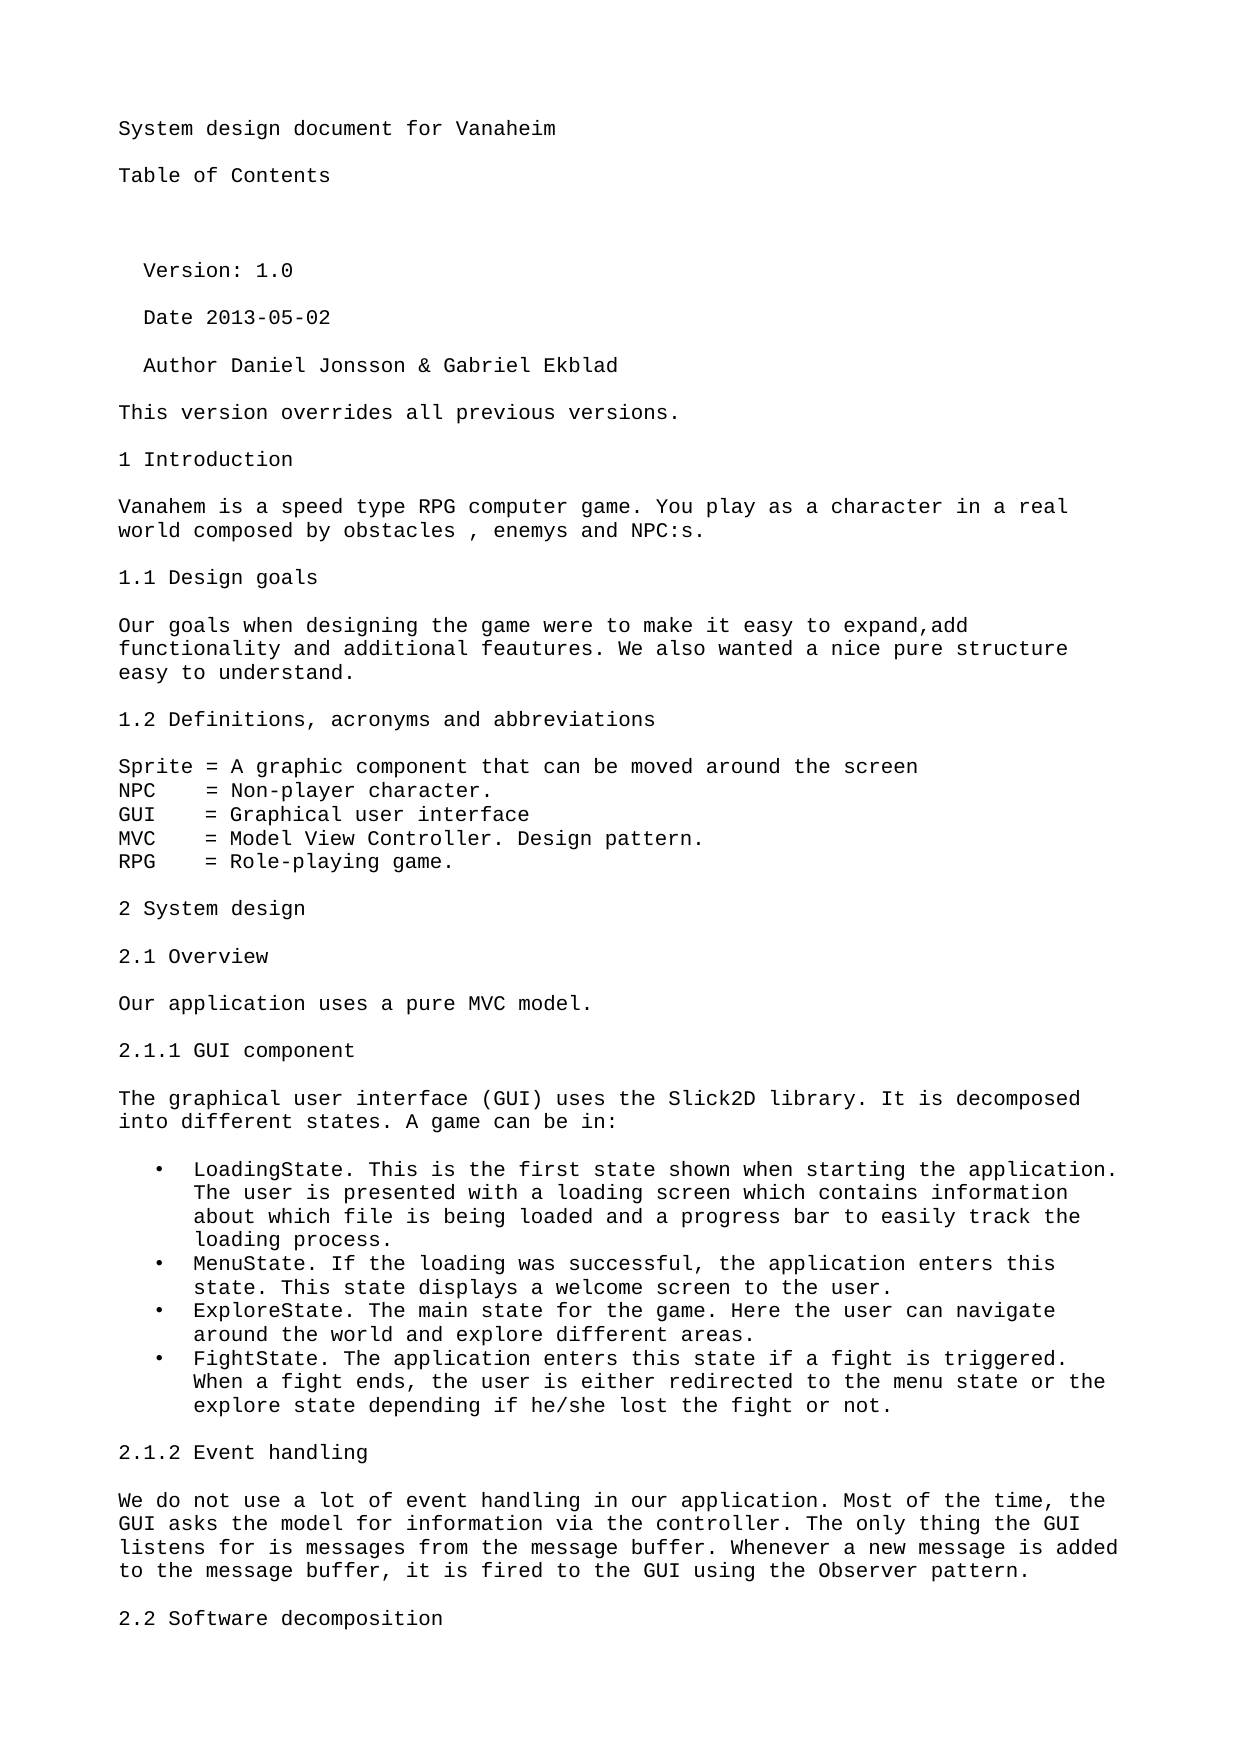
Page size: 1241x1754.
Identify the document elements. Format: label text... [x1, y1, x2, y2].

text RPG = Role-playing game. [118, 851, 1122, 875]
text 1 Introduction [118, 449, 1122, 473]
text 2.2 Software decomposition [118, 1608, 1122, 1631]
text System design document for Vanaheim [118, 118, 1122, 142]
list LoadingState. This is the first state shown when starting the application. The user is presented with a loading screen which contains information about which file is being loaded and a progress bar to easily track the loading process. [156, 1158, 1122, 1253]
text Table of Contents [118, 165, 1122, 189]
text NPC = Non-player character. [118, 780, 1122, 804]
text Version: 1.0 [118, 260, 1122, 284]
text MVC = Model View Controller. Design pattern. [118, 827, 1122, 851]
text GUI = Graphical user interface [118, 804, 1122, 827]
text 2.1.2 Event handling [118, 1442, 1122, 1466]
text Sprite = A graphic component that can be moved around the screen [118, 757, 1122, 780]
text This version overrides all previous versions. [118, 402, 1122, 426]
text 2.1.1 GUI component [118, 1040, 1122, 1064]
text 2.1 Overview [118, 946, 1122, 969]
list FightState. The application enters this state if a fight is triggered. When a fight ends, the user is either redirected to the menu state or the explore state depending if he/she lost the fight or not. [156, 1348, 1122, 1419]
text 1.2 Definitions, acronyms and abbreviations [118, 709, 1122, 733]
text 2 System design [118, 898, 1122, 922]
text Our goals when designing the game were to make it easy to expand,add functionality and additional feautures. We also wanted a nice pure structure easy to understand. [118, 615, 1122, 686]
text Date 2013-05-02 [118, 307, 1122, 331]
text Our application uses a pure MVC model. [118, 993, 1122, 1017]
list MenuState. If the loading was successful, the application enters this state. This state displays a welcome screen to the user. [156, 1253, 1122, 1300]
text The graphical user interface (GUI) uses the Slick2D library. It is decomposed into different states. A game can be in: [118, 1088, 1122, 1135]
text We do not use a lot of event handling in our application. Most of the time, the GUI asks the model for information via the controller. The only thing the GUI listens for is messages from the message buffer. Whenever a new message is added to the message buffer, it is fired to the GUI using the Observer pattern. [118, 1489, 1122, 1584]
text 1.1 Design goals [118, 567, 1122, 591]
text Author Daniel Jonsson & Gabriel Ekblad [118, 354, 1122, 378]
text Vanahem is a speed type RPG computer game. You play as a character in a real world composed by obstacles , enemys and NPC:s. [118, 496, 1122, 544]
list ExploreState. The main state for the game. Here the user can navigate around the world and explore different areas. [156, 1300, 1122, 1348]
